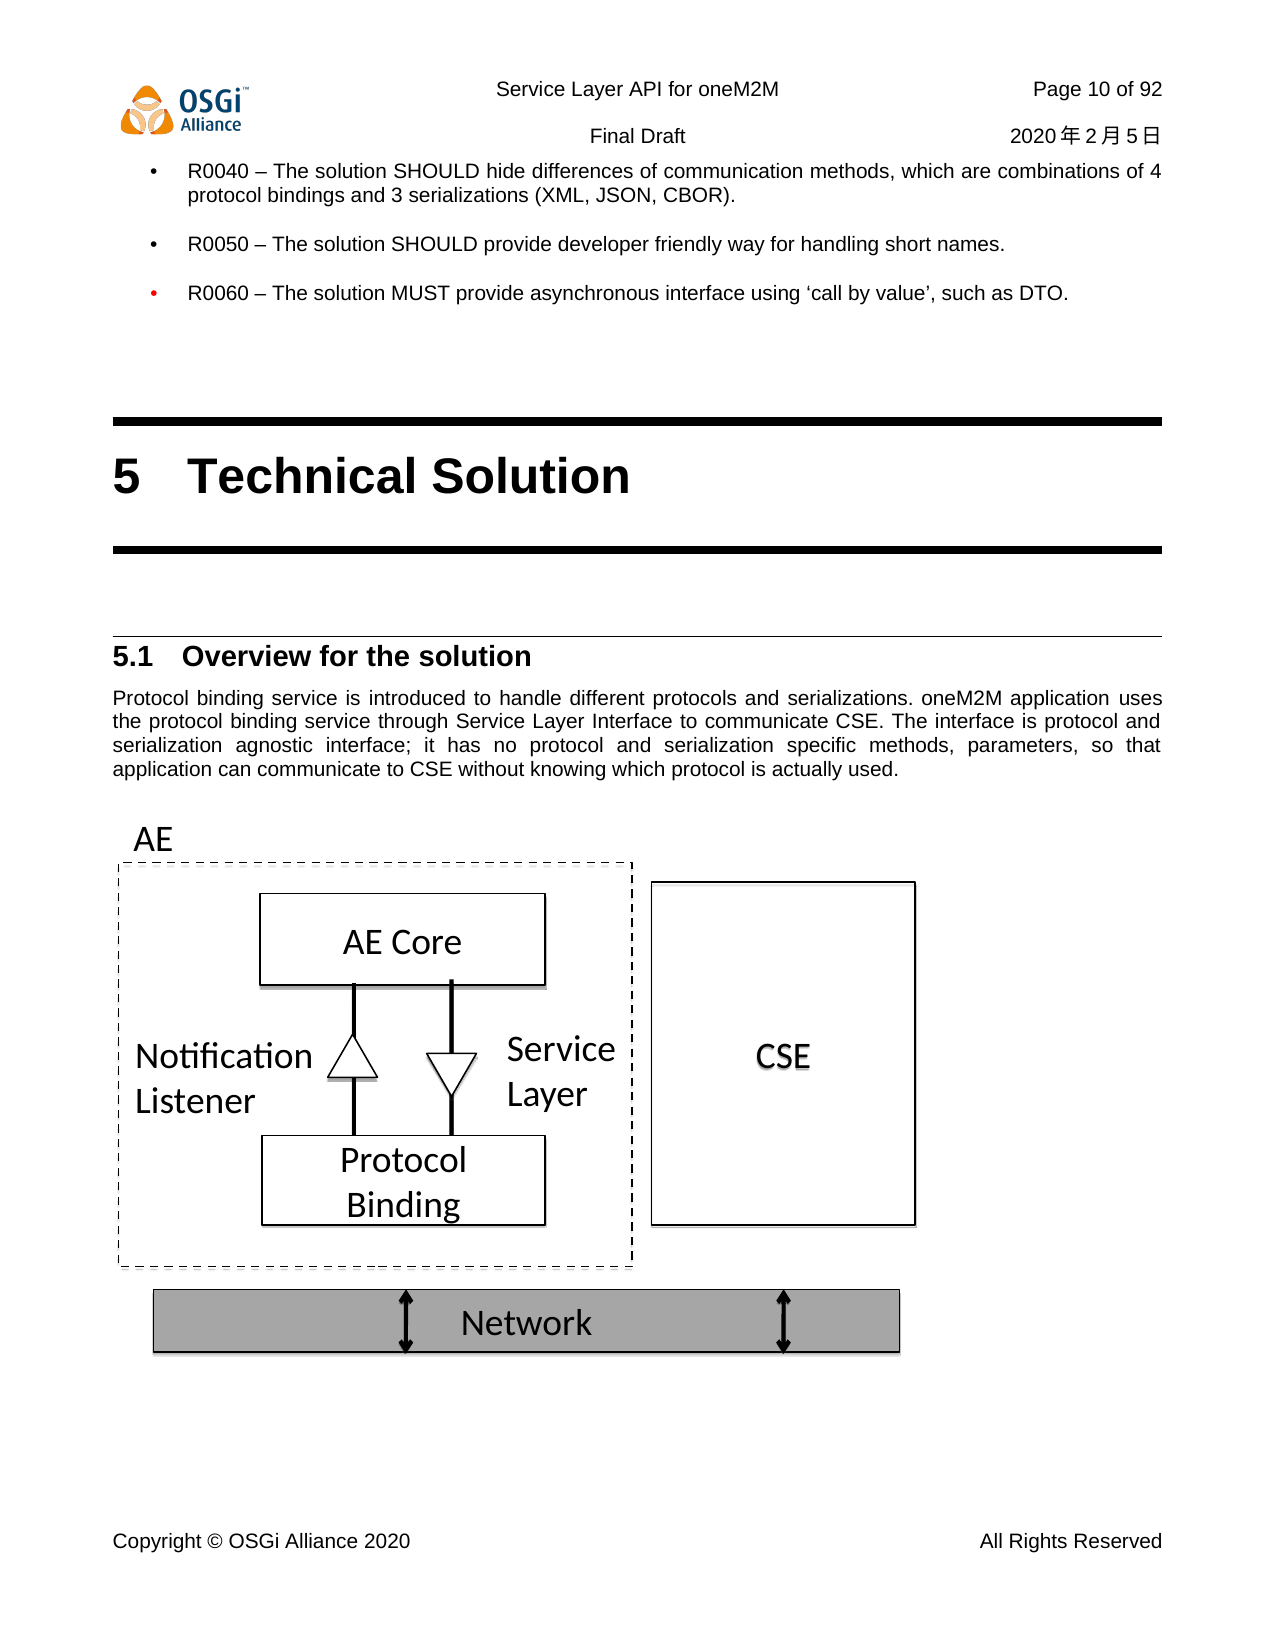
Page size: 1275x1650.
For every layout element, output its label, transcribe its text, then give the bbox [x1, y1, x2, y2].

text Protocol binding service is introduced to handle different protocols and serializations. oneM2M application uses the protocol binding service through Service Layer Interface to communicate CSE. The interface is protocol and serialization agnostic interface; it has no protocol and serialization specific methods, parameters, so that application can communicate to CSE without knowing which protocol is actually used. [112, 685, 1162, 781]
subtitle Overview for the solution [112, 637, 1162, 673]
subtitle Technical Solution [112, 418, 1162, 554]
list R0060 – The solution MUST provide asynchronous interface using ‘call by value’, such as DTO. [150, 281, 1162, 305]
picture [113, 78, 257, 142]
list R0040 – The solution SHOULD hide differences of communication methods, which are combinations of 4 protocol bindings and 3 serializations (XML, JSON, CBOR). [150, 159, 1162, 207]
list R0050 – The solution SHOULD provide developer friendly way for handling short names. [150, 232, 1162, 256]
